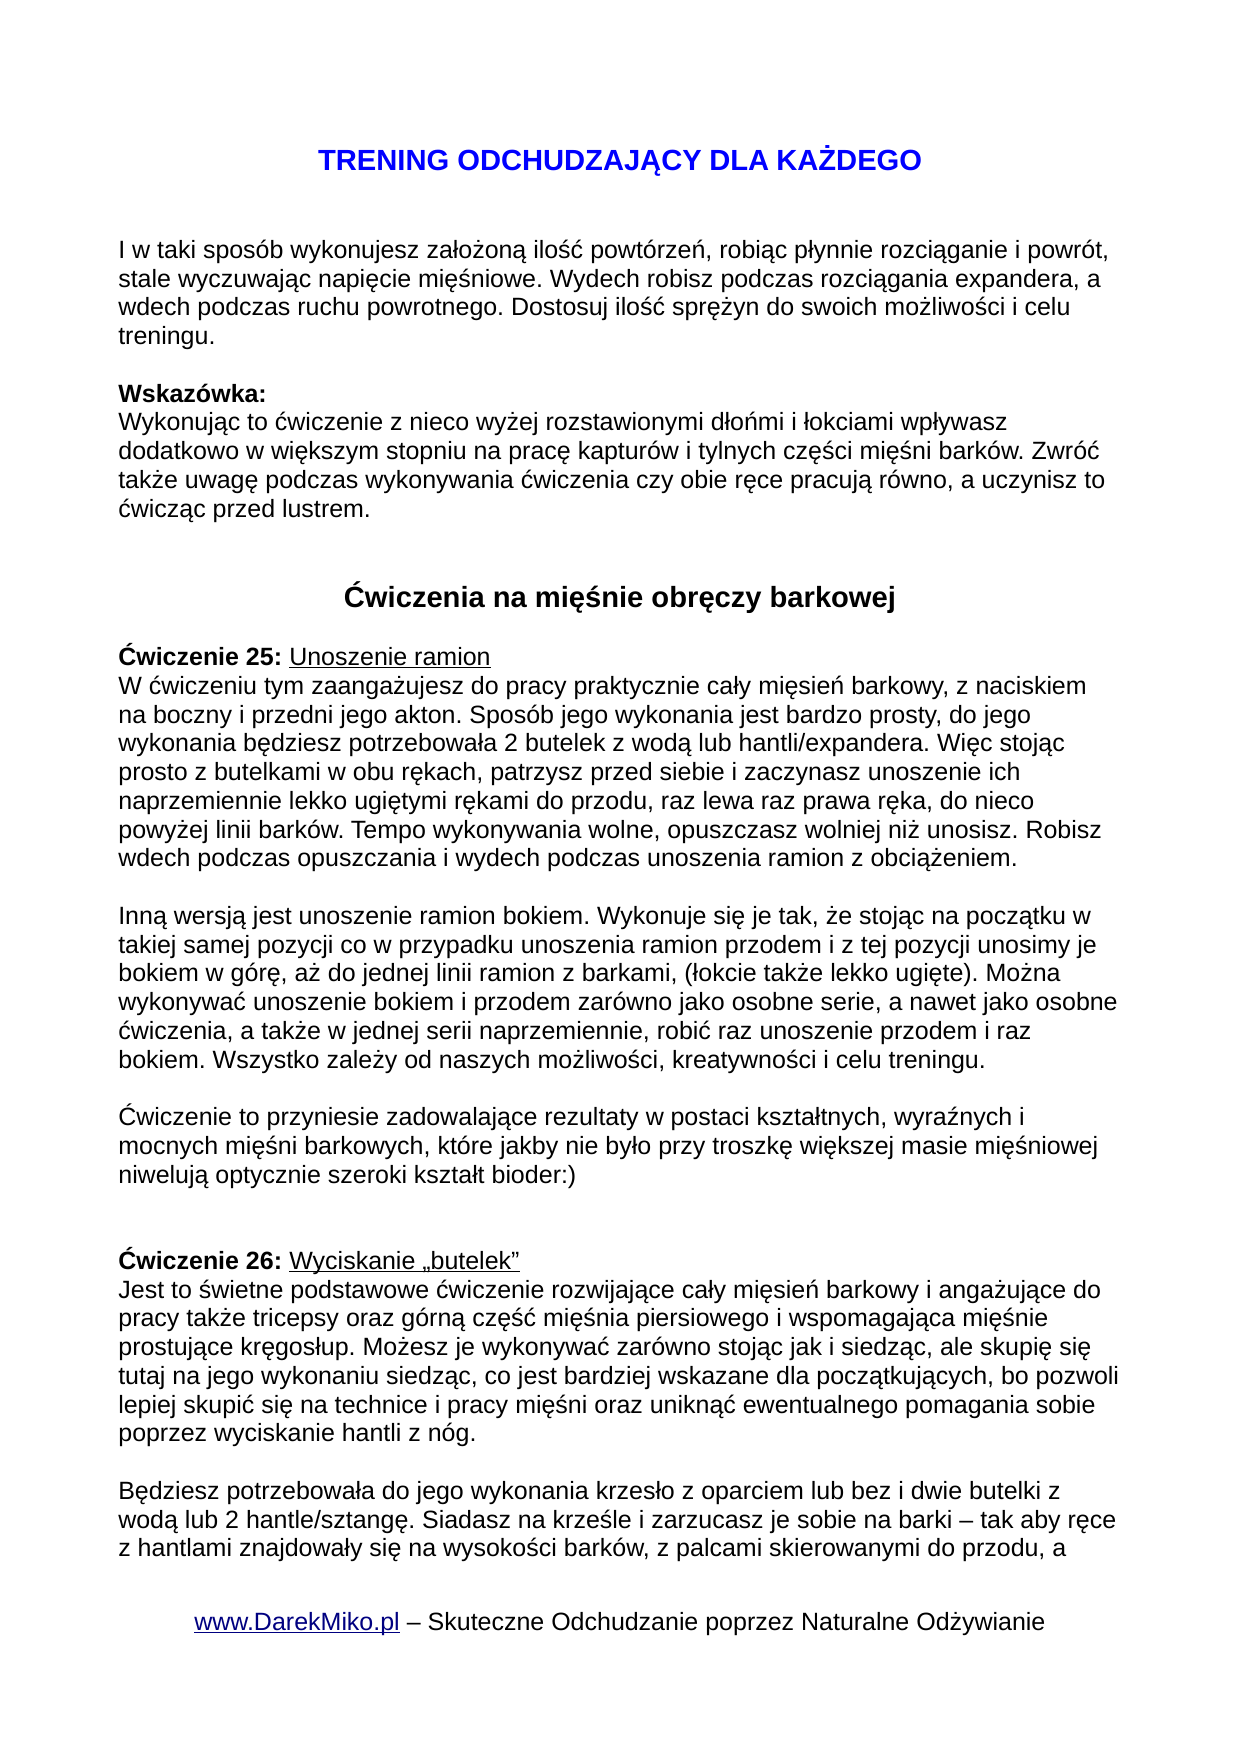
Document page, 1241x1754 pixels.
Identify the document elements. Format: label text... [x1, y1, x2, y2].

text W ćwiczeniu tym zaangażujesz do pracy praktycznie cały mięsień barkowy, z naciskiem na boczny i przedni jego akton. Sposób jego wykonania jest bardzo prosty, do jego wykonania będziesz potrzebowała 2 butelek z wodą lub hantli/expandera. Więc stojąc prosto z butelkami w obu rękach, patrzysz przed siebie i zaczynasz unoszenie ich naprzemiennie lekko ugiętymi rękami do przodu, raz lewa raz prawa ręka, do nieco powyżej linii barków. Tempo wykonywania wolne, opuszczasz wolniej niż unosisz. Robisz wdech podczas opuszczania i wydech podczas unoszenia ramion z obciążeniem. [118, 671, 1122, 872]
text Ćwiczenia na mięśnie obręczy barkowej [118, 580, 1122, 613]
text Ćwiczenie 25: Unoszenie ramion [118, 642, 1122, 671]
text Inną wersją jest unoszenie ramion bokiem. Wykonuje się je tak, że stojąc na początku w takiej samej pozycji co w przypadku unoszenia ramion przodem i z tej pozycji unosimy je bokiem w górę, aż do jednej linii ramion z barkami, (łokcie także lekko ugięte). Można wykonywać unoszenie bokiem i przodem zarówno jako osobne serie, a nawet jako osobne ćwiczenia, a także w jednej serii naprzemiennie, robić raz unoszenie przodem i raz bokiem. Wszystko zależy od naszych możliwości, kreatywności i celu treningu. [118, 901, 1122, 1073]
text Wykonując to ćwiczenie z nieco wyżej rozstawionymi dłońmi i łokciami wpływasz dodatkowo w większym stopniu na pracę kapturów i tylnych części mięśni barków. Zwróć także uwagę podczas wykonywania ćwiczenia czy obie ręce pracują równo, a uczynisz to ćwicząc przed lustrem. [118, 407, 1122, 522]
text Wskazówka: [118, 379, 1122, 407]
text Ćwiczenie 26: Wyciskanie „butelek” [118, 1246, 1122, 1275]
text Jest to świetne podstawowe ćwiczenie rozwijające cały mięsień barkowy i angażujące do pracy także tricepsy oraz górną część mięśnia piersiowego i wspomagająca mięśnie prostujące kręgosłup. Możesz je wykonywać zarówno stojąc jak i siedząc, ale skupię się tutaj na jego wykonaniu siedząc, co jest bardziej wskazane dla początkujących, bo pozwoli lepiej skupić się na technice i pracy mięśni oraz uniknąć ewentualnego pomagania sobie poprzez wyciskanie hantli z nóg. [118, 1275, 1122, 1447]
text I w taki sposób wykonujesz założoną ilość powtórzeń, robiąc płynnie rozciąganie i powrót, stale wyczuwając napięcie mięśniowe. Wydech robisz podczas rozciągania expandera, a wdech podczas ruchu powrotnego. Dostosuj ilość sprężyn do swoich możliwości i celu treningu. [118, 235, 1122, 350]
text Ćwiczenie to przyniesie zadowalające rezultaty w postaci kształtnych, wyraźnych i mocnych mięśni barkowych, które jakby nie było przy troszkę większej masie mięśniowej niwelują optycznie szeroki kształt bioder:) [118, 1102, 1122, 1188]
text Będziesz potrzebowała do jego wykonania krzesło z oparciem lub bez i dwie butelki z wodą lub 2 hantle/sztangę. Siadasz na krześle i zarzucasz je sobie na barki – tak aby ręce z hantlami znajdowały się na wysokości barków, z palcami skierowanymi do przodu, a [118, 1476, 1122, 1562]
